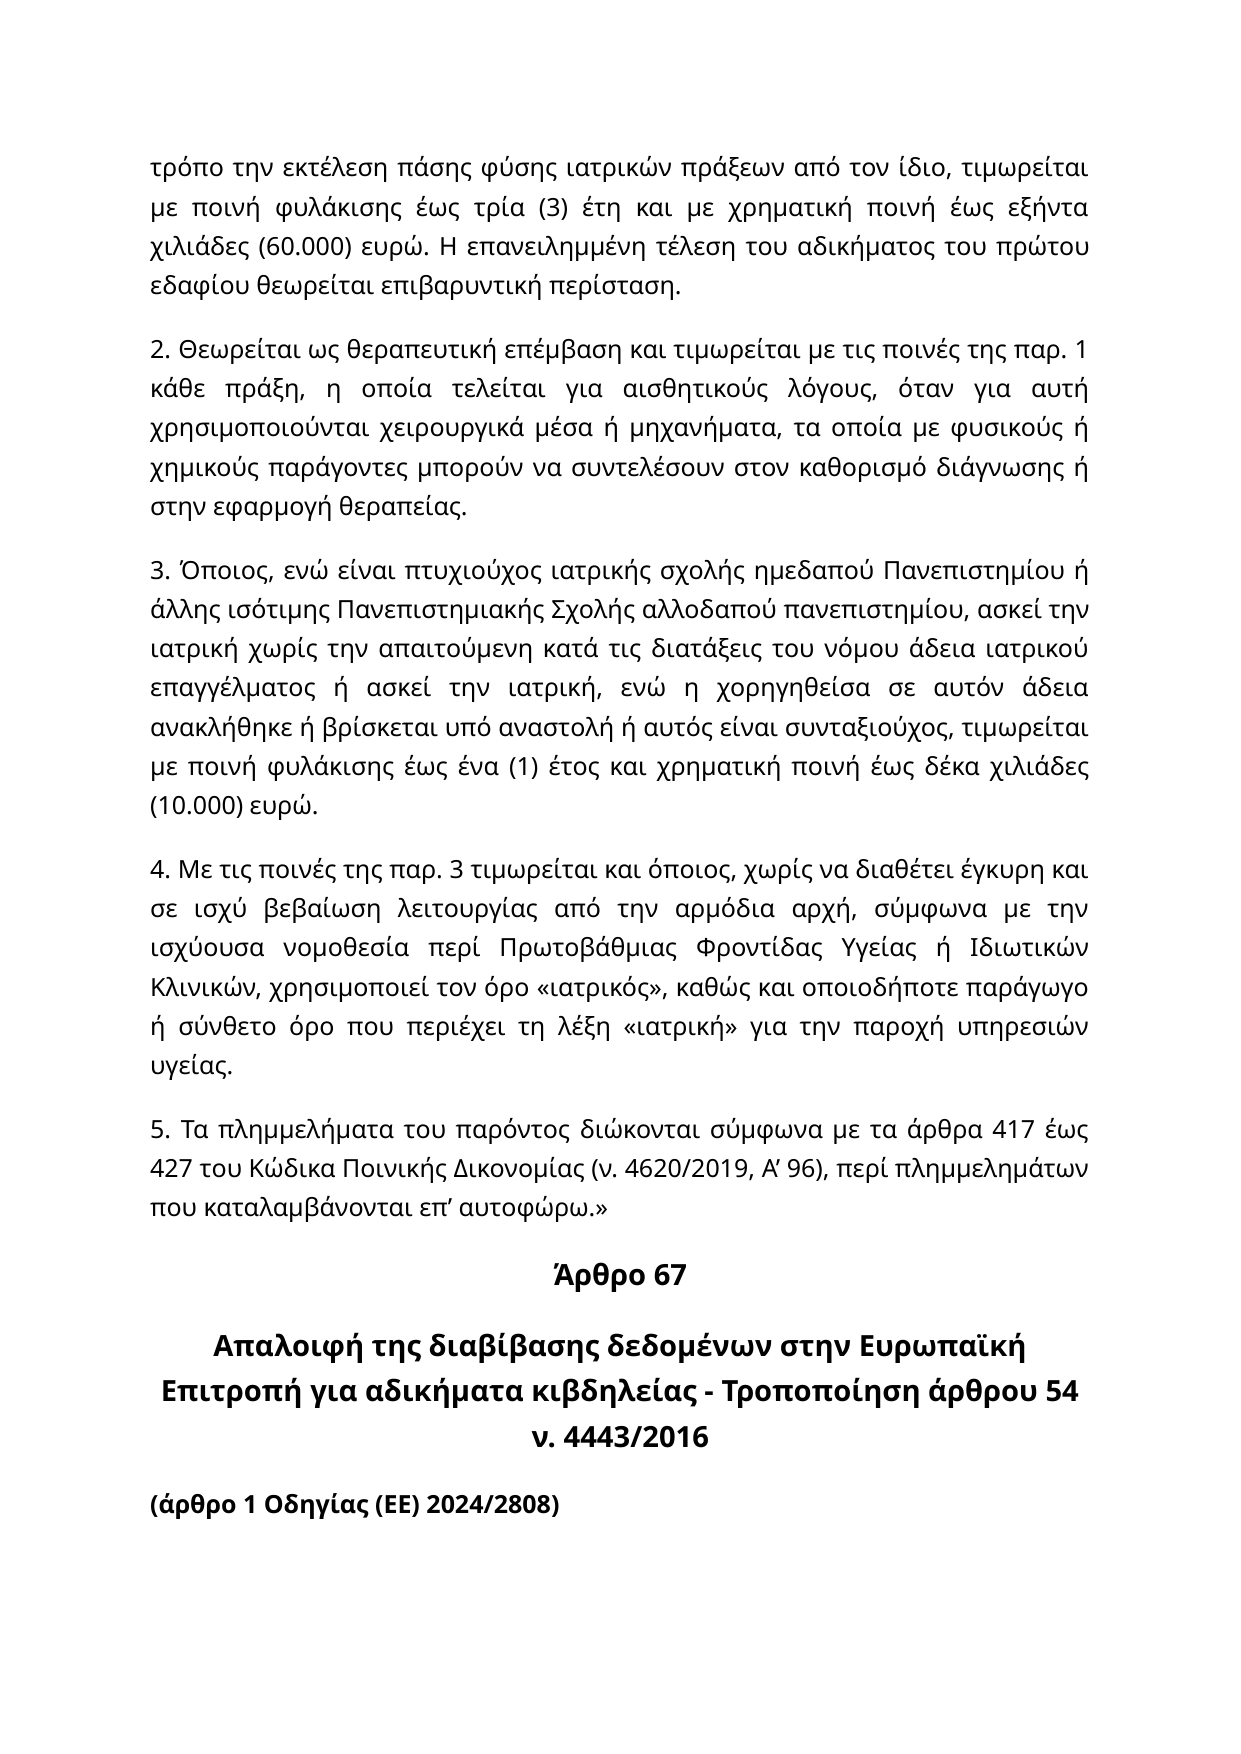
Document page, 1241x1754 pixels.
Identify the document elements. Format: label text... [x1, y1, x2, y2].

text 3. Όποιος, ενώ είναι πτυχιούχος ιατρικής σχολής ημεδαπού Πανεπιστημίου ή άλλης ισότιμης Πανεπιστημιακής Σχολής αλλοδαπού πανεπιστημίου, ασκεί την ιατρική χωρίς την απαιτούμενη κατά τις διατάξεις του νόμου άδεια ιατρικού επαγγέλματος ή ασκεί την ιατρική, ενώ η χορηγηθείσα σε αυτόν άδεια ανακλήθηκε ή βρίσκεται υπό αναστολή ή αυτός είναι συνταξιούχος, τιμωρείται με ποινή φυλάκισης έως ένα (1) έτος και χρηματική ποινή έως δέκα χιλιάδες (10.000) ευρώ. [150, 552, 1090, 822]
subtitle Απαλοιφή της διαβίβασης δεδομένων στην Ευρωπαϊκή Επιτροπή για αδικήματα κιβδηλείας - Τροποποίηση άρθρου 54 ν. 4443/2016 [150, 1325, 1090, 1456]
text (άρθρο 1 Οδηγίας (ΕΕ) 2024/2808) [150, 1487, 1090, 1521]
text 2. Θεωρείται ως θεραπευτική επέμβαση και τιμωρείται με τις ποινές της παρ. 1 κάθε πράξη, η οποία τελείται για αισθητικούς λόγους, όταν για αυτή χρησιμοποιούνται χειρουργικά μέσα ή μηχανήματα, τα οποία με φυσικούς ή χημικούς παράγοντες μπορούν να συντελέσουν στον καθορισμό διάγνωσης ή στην εφαρμογή θεραπείας. [150, 332, 1090, 522]
text 4. Με τις ποινές της παρ. 3 τιμωρείται και όποιος, χωρίς να διαθέτει έγκυρη και σε ισχύ βεβαίωση λειτουργίας από την αρμόδια αρχή, σύμφωνα με την ισχύουσα νομοθεσία περί Πρωτοβάθμιας Φροντίδας Υγείας ή Ιδιωτικών Κλινικών, χρησιμοποιεί τον όρο «ιατρικός», καθώς και οποιοδήποτε παράγωγο ή σύνθετο όρο που περιέχει τη λέξη «ιατρική» για την παροχή υπηρεσιών υγείας. [150, 852, 1090, 1082]
subtitle Άρθρο 67 [150, 1254, 1090, 1294]
text τρόπο την εκτέλεση πάσης φύσης ιατρικών πράξεων από τον ίδιο, τιμωρείται με ποινή φυλάκισης έως τρία (3) έτη και με χρηματική ποινή έως εξήντα χιλιάδες (60.000) ευρώ. Η επανειλημμένη τέλεση του αδικήματος του πρώτου εδαφίου θεωρείται επιβαρυντική περίσταση. [150, 150, 1090, 302]
text 5. Τα πλημμελήματα του παρόντος διώκονται σύμφωνα με τα άρθρα 417 έως 427 του Κώδικα Ποινικής Δικονομίας (ν. 4620/2019, Α’ 96), περί πλημμελημάτων που καταλαμβάνονται επ’ αυτοφώρω.» [150, 1112, 1090, 1224]
